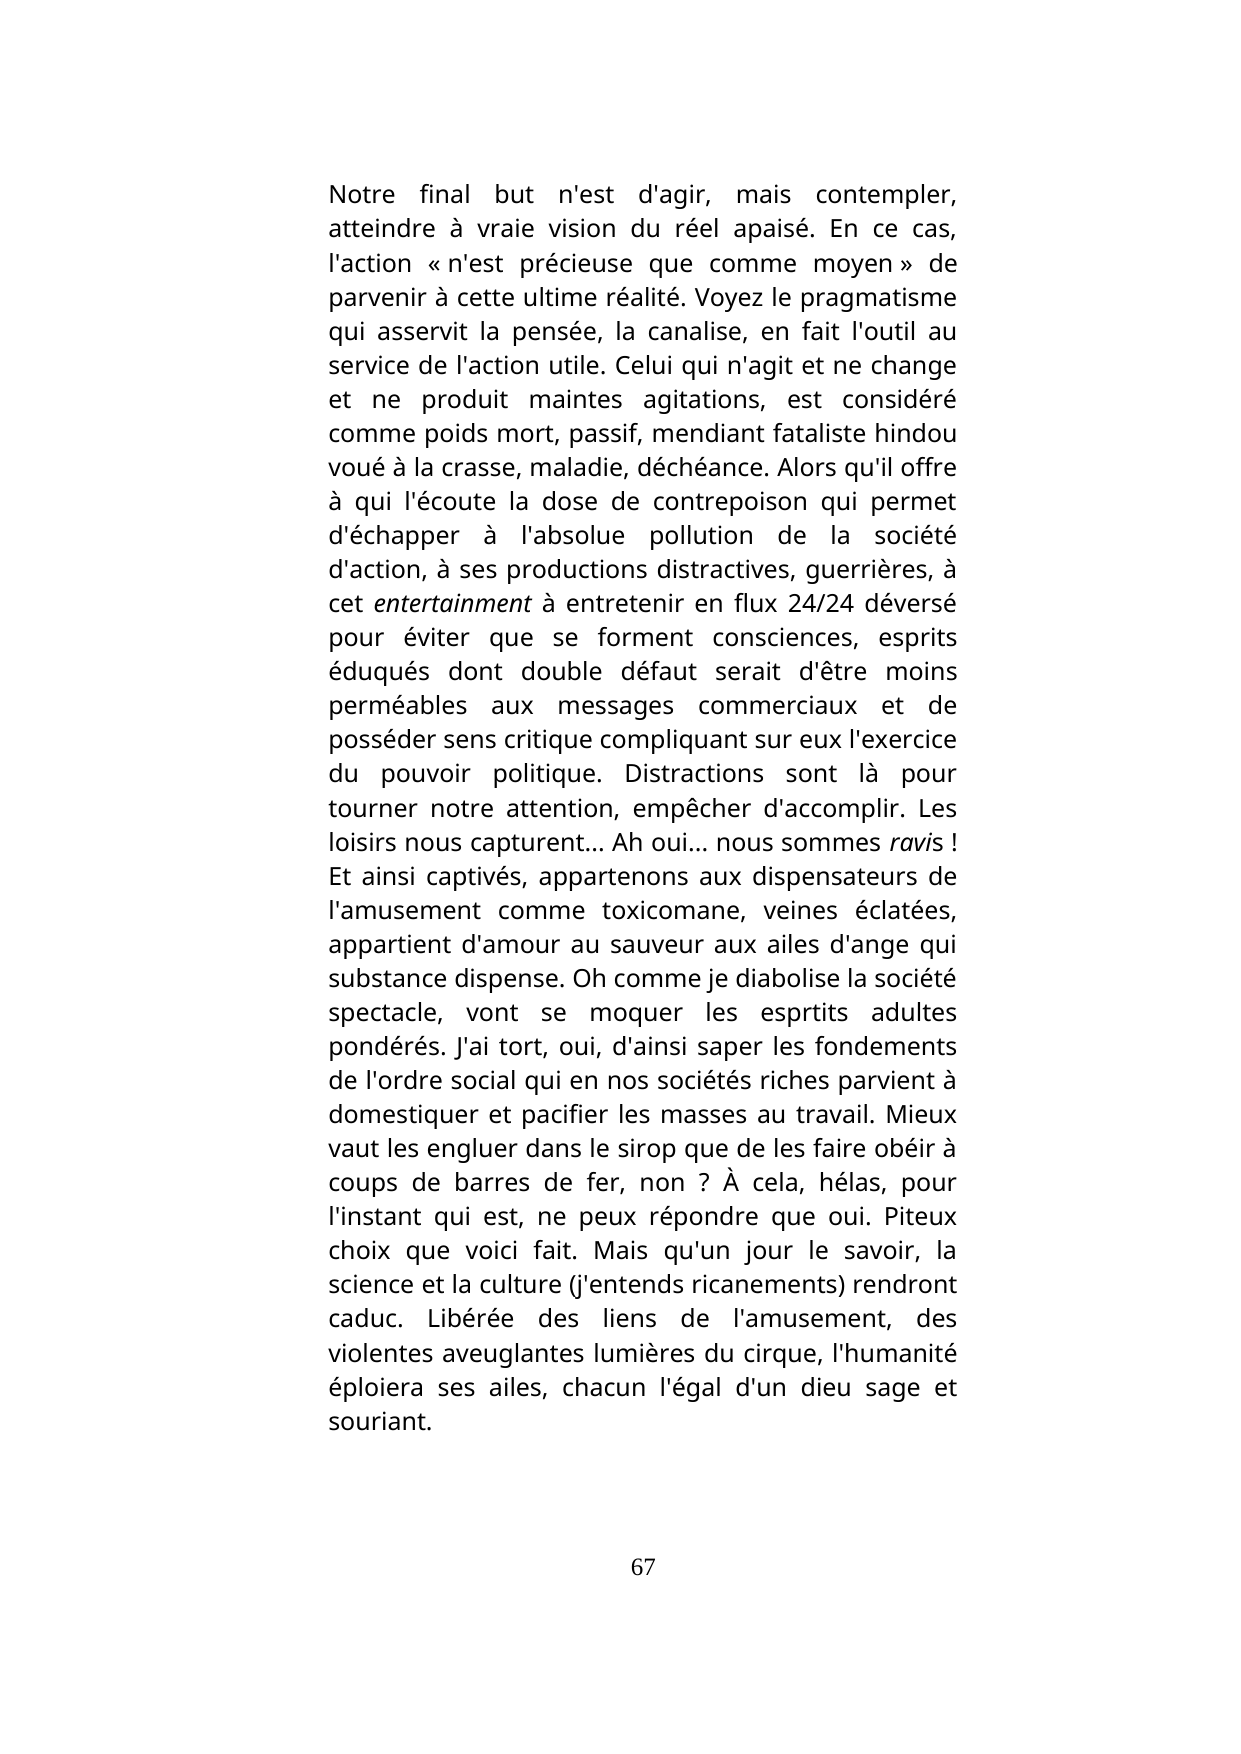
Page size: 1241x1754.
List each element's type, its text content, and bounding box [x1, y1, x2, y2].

text Notre final but n'est d'agir, mais contempler, atteindre à vraie vision du réel apaisé. En ce cas, l'action « n'est précieuse que comme moyen » de parvenir à cette ultime réalité. Voyez le pragmatisme qui asservit la pensée, la canalise, en fait l'outil au service de l'action utile. Celui qui n'agit et ne change et ne produit maintes agitations, est considéré comme poids mort, passif, mendiant fataliste hindou voué à la crasse, maladie, déchéance. Alors qu'il offre à qui l'écoute la dose de contrepoison qui permet d'échapper à l'absolue pollution de la société d'action, à ses productions distractives, guerrières, à cet entertainment à entretenir en flux 24/24 déversé pour éviter que se forment consciences, esprits éduqués dont double défaut serait d'être moins perméables aux messages commerciaux et de posséder sens critique compliquant sur eux l'exercice du pouvoir politique. Distractions sont là pour tourner notre attention, empêcher d'accomplir. Les loisirs nous capturent... Ah oui... nous sommes ravis ! Et ainsi captivés, appartenons aux dispensateurs de l'amusement comme toxicomane, veines éclatées, appartient d'amour au sauveur aux ailes d'ange qui substance dispense. Oh comme je diabolise la société spectacle, vont se moquer les esprtits adultes pondérés. J'ai tort, oui, d'ainsi saper les fondements de l'ordre social qui en nos sociétés riches parvient à domestiquer et pacifier les masses au travail. Mieux vaut les engluer dans le sirop que de les faire obéir à coups de barres de fer, non ? À cela, hélas, pour l'instant qui est, ne peux répondre que oui. Piteux choix que voici fait. Mais qu'un jour le savoir, la science et la culture (j'entends ricanements) rendront caduc. Libérée des liens de l'amusement, des violentes aveuglantes lumières du cirque, l'humanité éploiera ses ailes, chacun l'égal d'un dieu sage et souriant. [328, 177, 958, 1437]
